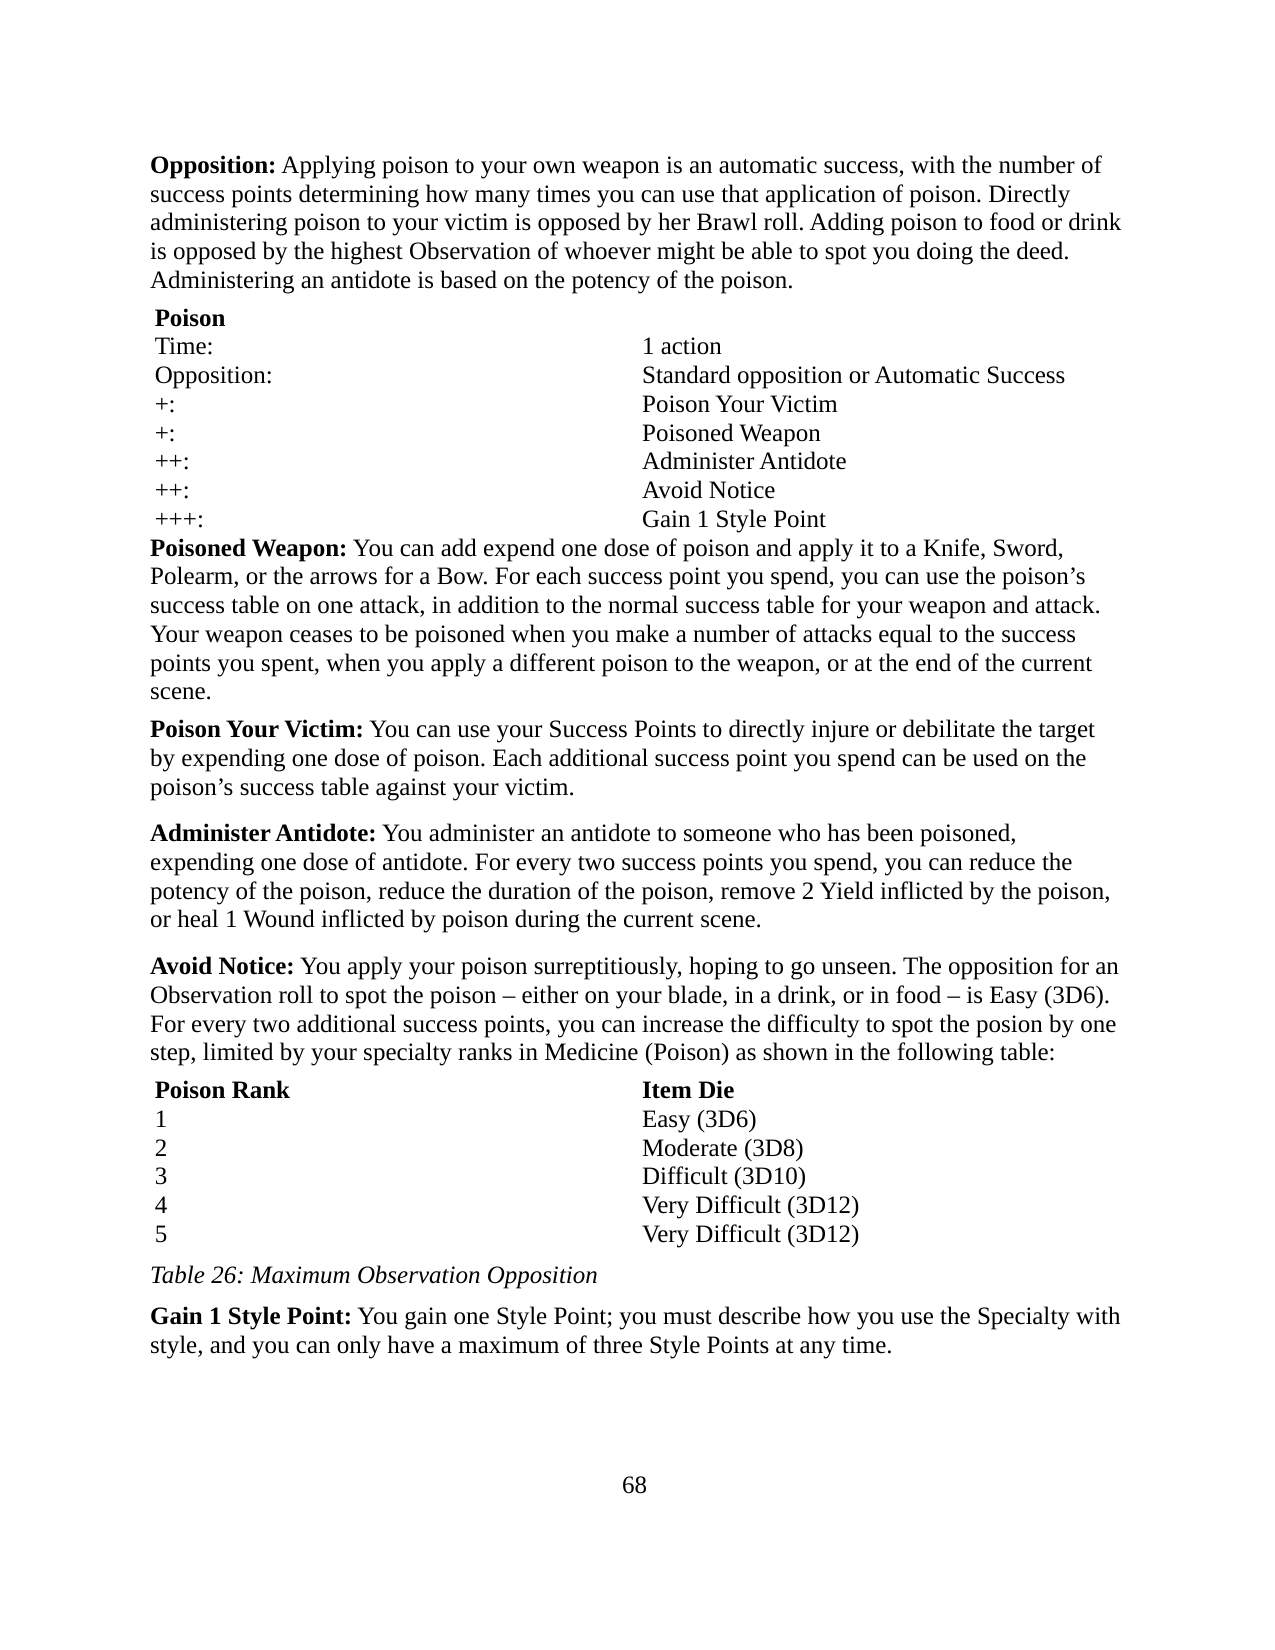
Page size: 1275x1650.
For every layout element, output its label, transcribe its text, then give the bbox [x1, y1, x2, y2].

table_cell Moderate (3D8) [638, 1133, 1125, 1161]
table_cell ++: [150, 446, 637, 475]
text Poisoned Weapon: You can add expend one dose of poison and apply it to a Knife, Sword, Polearm, or the arrows for a Bow. For each success point you spend, you can use the poison’s success table on one attack, in addition to the normal success table for your weapon and attack. Your weapon ceases to be poisoned when you make a number of attacks equal to the success points you spent, when you apply a different poison to the weapon, or at the end of the current scene. [150, 533, 1125, 705]
table_cell +: [150, 389, 637, 418]
table_cell Standard opposition or Automatic Success [638, 360, 1125, 389]
table_cell Time: [150, 331, 637, 360]
table_cell 3 [150, 1161, 637, 1190]
table_cell 2 [150, 1133, 637, 1161]
table_cell Poisoned Weapon [638, 418, 1125, 446]
text Poison Your Victim: You can use your Success Points to directly injure or debilitate the target by expending one dose of poison. Each additional success point you spend can be used on the poison’s success table against your victim. [150, 714, 1125, 800]
table_cell Gain 1 Style Point [638, 504, 1125, 533]
table_cell 5 [150, 1219, 637, 1248]
table_header Poison Rank [150, 1075, 637, 1104]
table_cell Easy (3D6) [638, 1104, 1125, 1133]
table_cell ++: [150, 475, 637, 504]
text Administer Antidote: You administer an antidote to someone who has been poisoned, expending one dose of antidote. For every two success points you spend, you can reduce the potency of the poison, reduce the duration of the poison, remove 2 Yield inflicted by the poison, or heal 1 Wound inflicted by poison during the current scene. [150, 818, 1125, 933]
table_header Poison [150, 303, 637, 331]
table_cell 1 action [638, 331, 1125, 360]
text Table 26: Maximum Observation Opposition [150, 1260, 1125, 1289]
table_cell Very Difficult (3D12) [638, 1219, 1125, 1248]
table_cell Difficult (3D10) [638, 1161, 1125, 1190]
table_header Item Die [638, 1075, 1125, 1104]
table_header [638, 303, 1125, 331]
text Opposition: Applying poison to your own weapon is an automatic success, with the number of success points determining how many times you can use that application of poison. Directly administering poison to your victim is opposed by her Brawl roll. Adding poison to food or drink is opposed by the highest Observation of whoever might be able to spot you doing the deed. Administering an antidote is based on the potency of the poison. [150, 150, 1125, 294]
text Avoid Notice: You apply your poison surreptitiously, hoping to go unseen. The opposition for an Observation roll to spot the poison – either on your blade, in a drink, or in food – is Easy (3D6). For every two additional success points, you can increase the difficulty to spot the posion by one step, limited by your specialty ranks in Medicine (Poison) as shown in the following table: [150, 951, 1125, 1066]
table_cell +++: [150, 504, 637, 533]
table_cell Very Difficult (3D12) [638, 1190, 1125, 1219]
table_cell Opposition: [150, 360, 637, 389]
table_cell Avoid Notice [638, 475, 1125, 504]
text Gain 1 Style Point: You gain one Style Point; you must describe how you use the Specialty with style, and you can only have a maximum of three Style Points at any time. [150, 1301, 1125, 1359]
table_cell 4 [150, 1190, 637, 1219]
table_cell Administer Antidote [638, 446, 1125, 475]
table_cell Poison Your Victim [638, 389, 1125, 418]
table_cell +: [150, 418, 637, 446]
table_cell 1 [150, 1104, 637, 1133]
